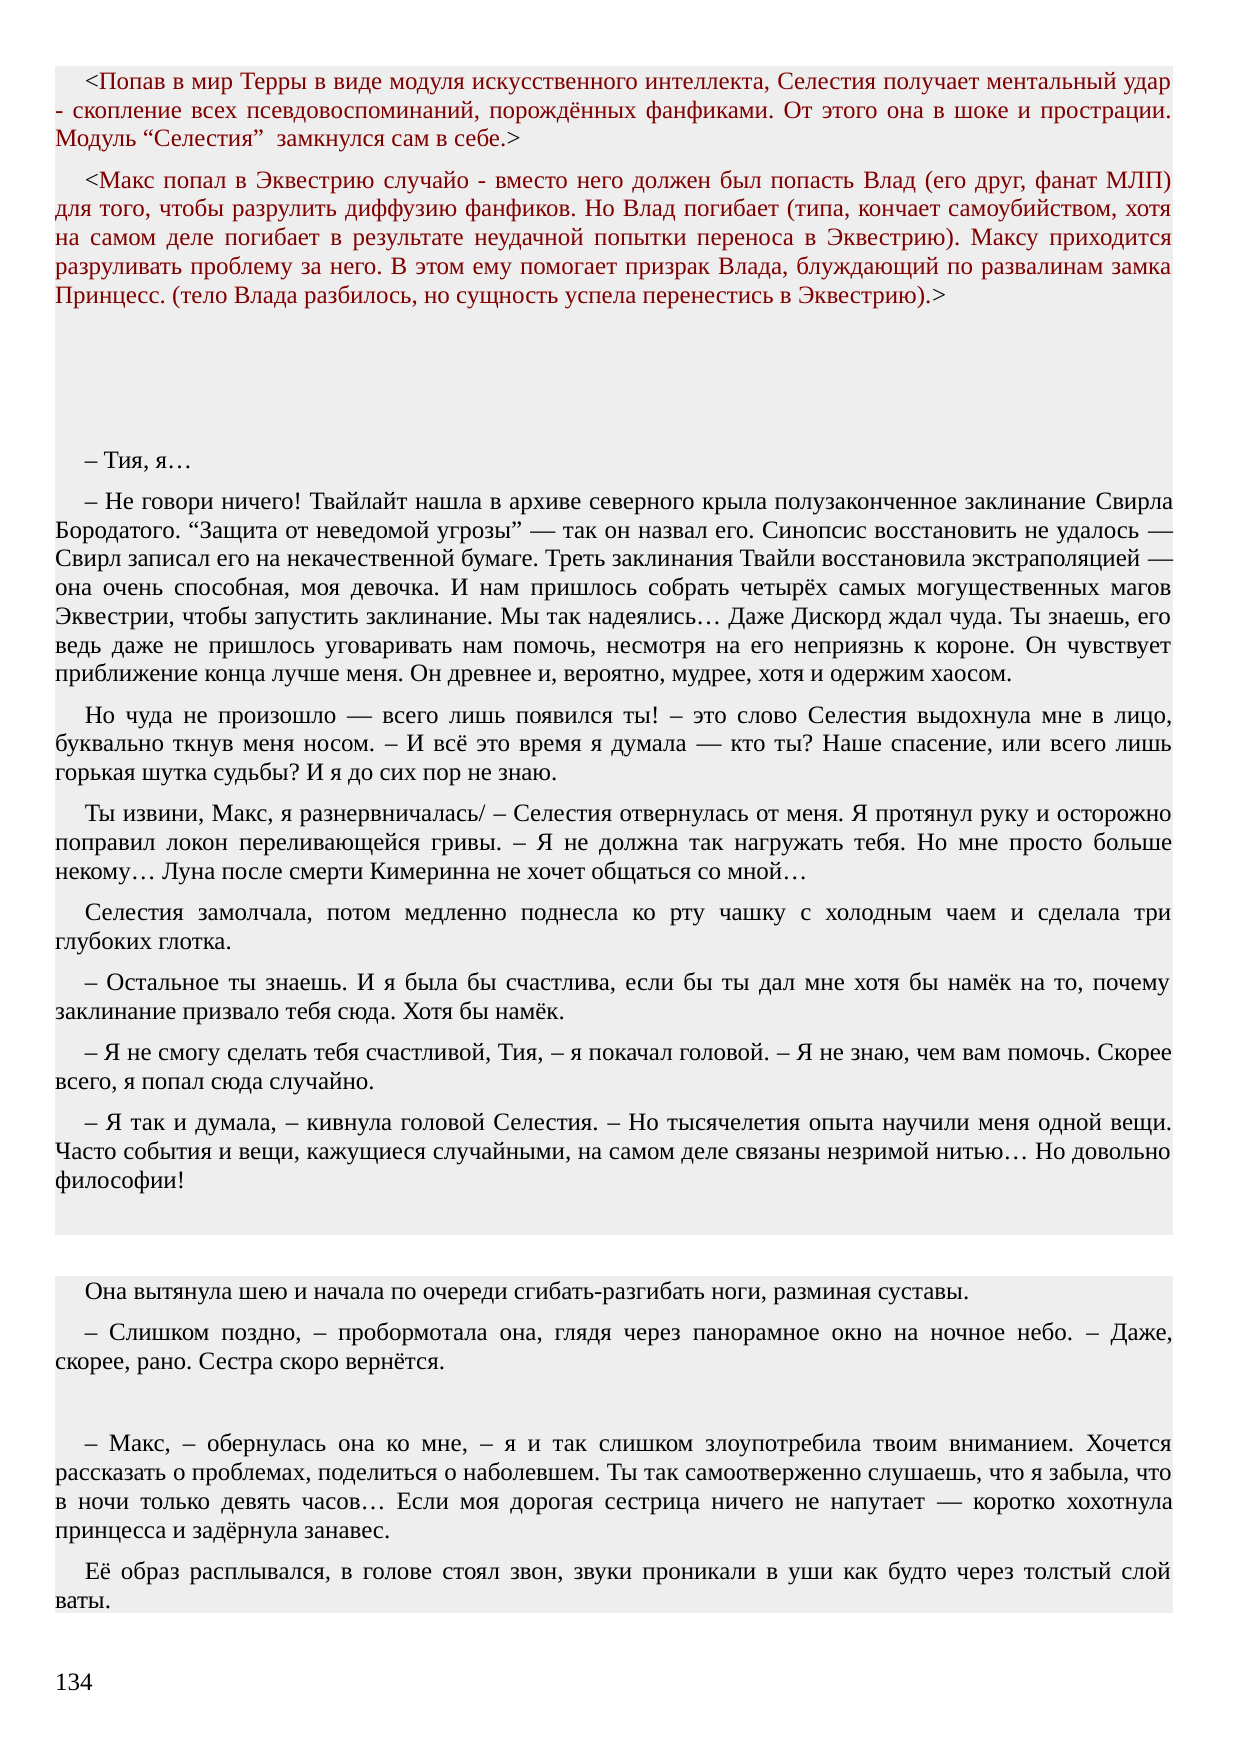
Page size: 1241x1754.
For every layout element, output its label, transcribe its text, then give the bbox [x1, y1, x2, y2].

text Она вытянула шею и начала по очереди сгибать-разгибать ноги, разминая суставы. [55, 1276, 1173, 1305]
text Её образ расплывался, в голове стоял звон, звуки проникали в уши как будто через толстый слой ваты. [55, 1556, 1173, 1613]
text – Слишком поздно, – пробормотала она, глядя через панорамное окно на ночное небо. – Даже, скорее, рано. Сестра скоро вернётся. [55, 1317, 1173, 1375]
text – Не говори ничего! Твайлайт нашла в архиве северного крыла полузаконченное заклинание Cвирла Бородатого. “Защита от неведомой угрозы” — так он назвал его. Синопсис восстановить не удалось — Свирл записал его на некачественной бумаге. Треть заклинания Твайли восстановила экстраполяцией — она очень способная, моя девочка. И нам пришлось собрать четырёх самых могущественных магов Эквестрии, чтобы запустить заклинание. Мы так надеялись… Даже Дискорд ждал чуда. Ты знаешь, его ведь даже не пришлось уговаривать нам помочь, несмотря на его неприязнь к короне. Он чувствует приближение конца лучше меня. Он древнее и, вероятно, мудрее, хотя и одержим хаосом. [55, 486, 1173, 687]
text Но чуда не произошло — всего лишь появился ты! – это слово Селестия выдохнула мне в лицо, буквально ткнув меня носом. – И всё это время я думала — кто ты? Наше спасение, или всего лишь горькая шутка судьбы? И я до сих пор не знаю. [55, 700, 1173, 786]
text Селестия замолчала, потом медленно поднесла ко рту чашку с холодным чаем и сделала три глубоких глотка. [55, 897, 1173, 955]
text – Макс, – обернулась она ко мне, – я и так слишком злоупотребила твоим вниманием. Хочется рассказать о проблемах, поделиться о наболевшем. Ты так самоотверженно слушаешь, что я забыла, что в ночи только девять часов… Если моя дорогая сестрица ничего не напутает — коротко хохотнула принцесса и задёрнула занавес. [55, 1428, 1173, 1543]
text – Я не смогу сделать тебя счастливой, Тия, – я покачал головой. – Я не знаю, чем вам помочь. Скорее всего, я попал сюда случайно. [55, 1037, 1173, 1095]
text Ты извини, Макс, я разнервничалась/ – Селестия отвернулась от меня. Я протянул руку и осторожно поправил локон переливающейся гривы. – Я не должна так нагружать тебя. Но мне просто больше некому… Луна после смерти Кимеринна не хочет общаться со мной… [55, 798, 1173, 885]
text – Я так и думала, – кивнула головой Селестия. – Но тысячелетия опыта научили меня одной вещи. Часто события и вещи, кажущиеся случайными, на самом деле связаны незримой нитью… Но довольно философии! [55, 1107, 1173, 1193]
text <Попав в мир Терры в виде модуля искусственного интеллекта, Селестия получает ментальный удар - скопление всех псевдовоспоминаний, порождённых фанфиками. От этого она в шоке и прострации. Модуль “Селестия” замкнулся сам в себе.> [55, 66, 1173, 152]
text <Макс попал в Эквестрию случайо - вместо него должен был попасть Влад (его друг, фанат МЛП) для того, чтобы разрулить диффузию фанфиков. Но Влад погибает (типа, кончает самоубийством, хотя на самом деле погибает в результате неудачной попытки переноса в Эквестрию). Максу приходится разруливать проблему за него. В этом ему помогает призрак Влада, блуждающий по развалинам замка Принцесс. (тело Влада разбилось, но сущность успела перенестись в Эквестрию).> [55, 165, 1173, 308]
text – Остальное ты знаешь. И я была бы счастлива, если бы ты дал мне хотя бы намёк на то, почему заклинание призвало тебя сюда. Хотя бы намёк. [55, 967, 1173, 1025]
text – Тия, я… [55, 445, 1173, 473]
